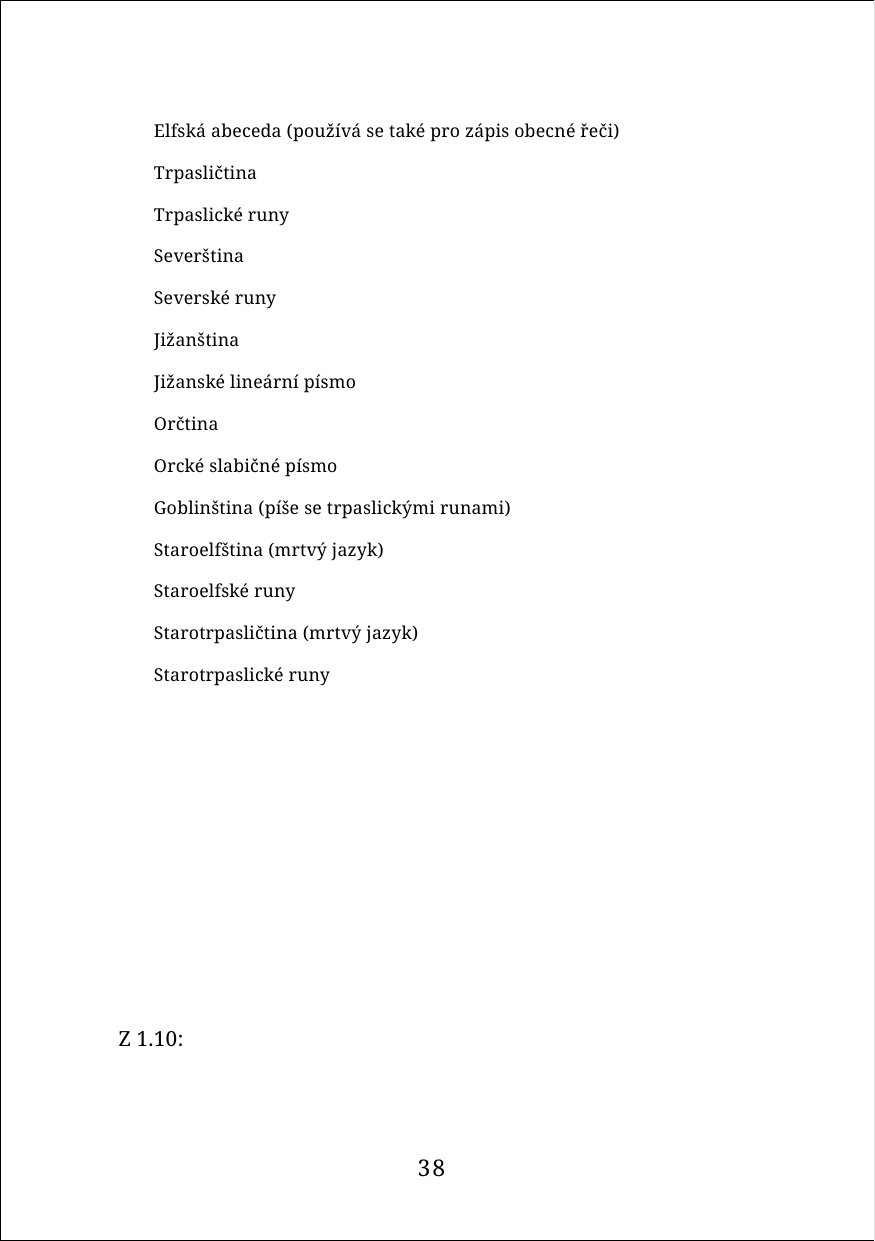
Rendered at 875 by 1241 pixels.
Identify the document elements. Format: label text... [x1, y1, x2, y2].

text Z 1.10: [118, 1024, 756, 1052]
list Orčtina [154, 411, 756, 436]
list Trpaslické runy [154, 202, 756, 226]
list Jižanština [154, 328, 756, 352]
list Starotrpasličtina (mrtvý jazyk) [154, 621, 756, 645]
list Orcké slabičné písmo [154, 453, 756, 477]
list Severština [154, 244, 756, 268]
list Severské runy [154, 286, 756, 310]
list Elfská abeceda (používá se také pro zápis obecné řeči) [154, 118, 756, 142]
list Staroelfština (mrtvý jazyk) [154, 537, 756, 561]
list Staroelfské runy [154, 579, 756, 603]
list Goblinština (píše se trpaslickými runami) [154, 495, 756, 519]
list Trpasličtina [154, 160, 756, 184]
list Starotrpaslické runy [154, 663, 756, 687]
list Jižanské lineární písmo [154, 369, 756, 394]
